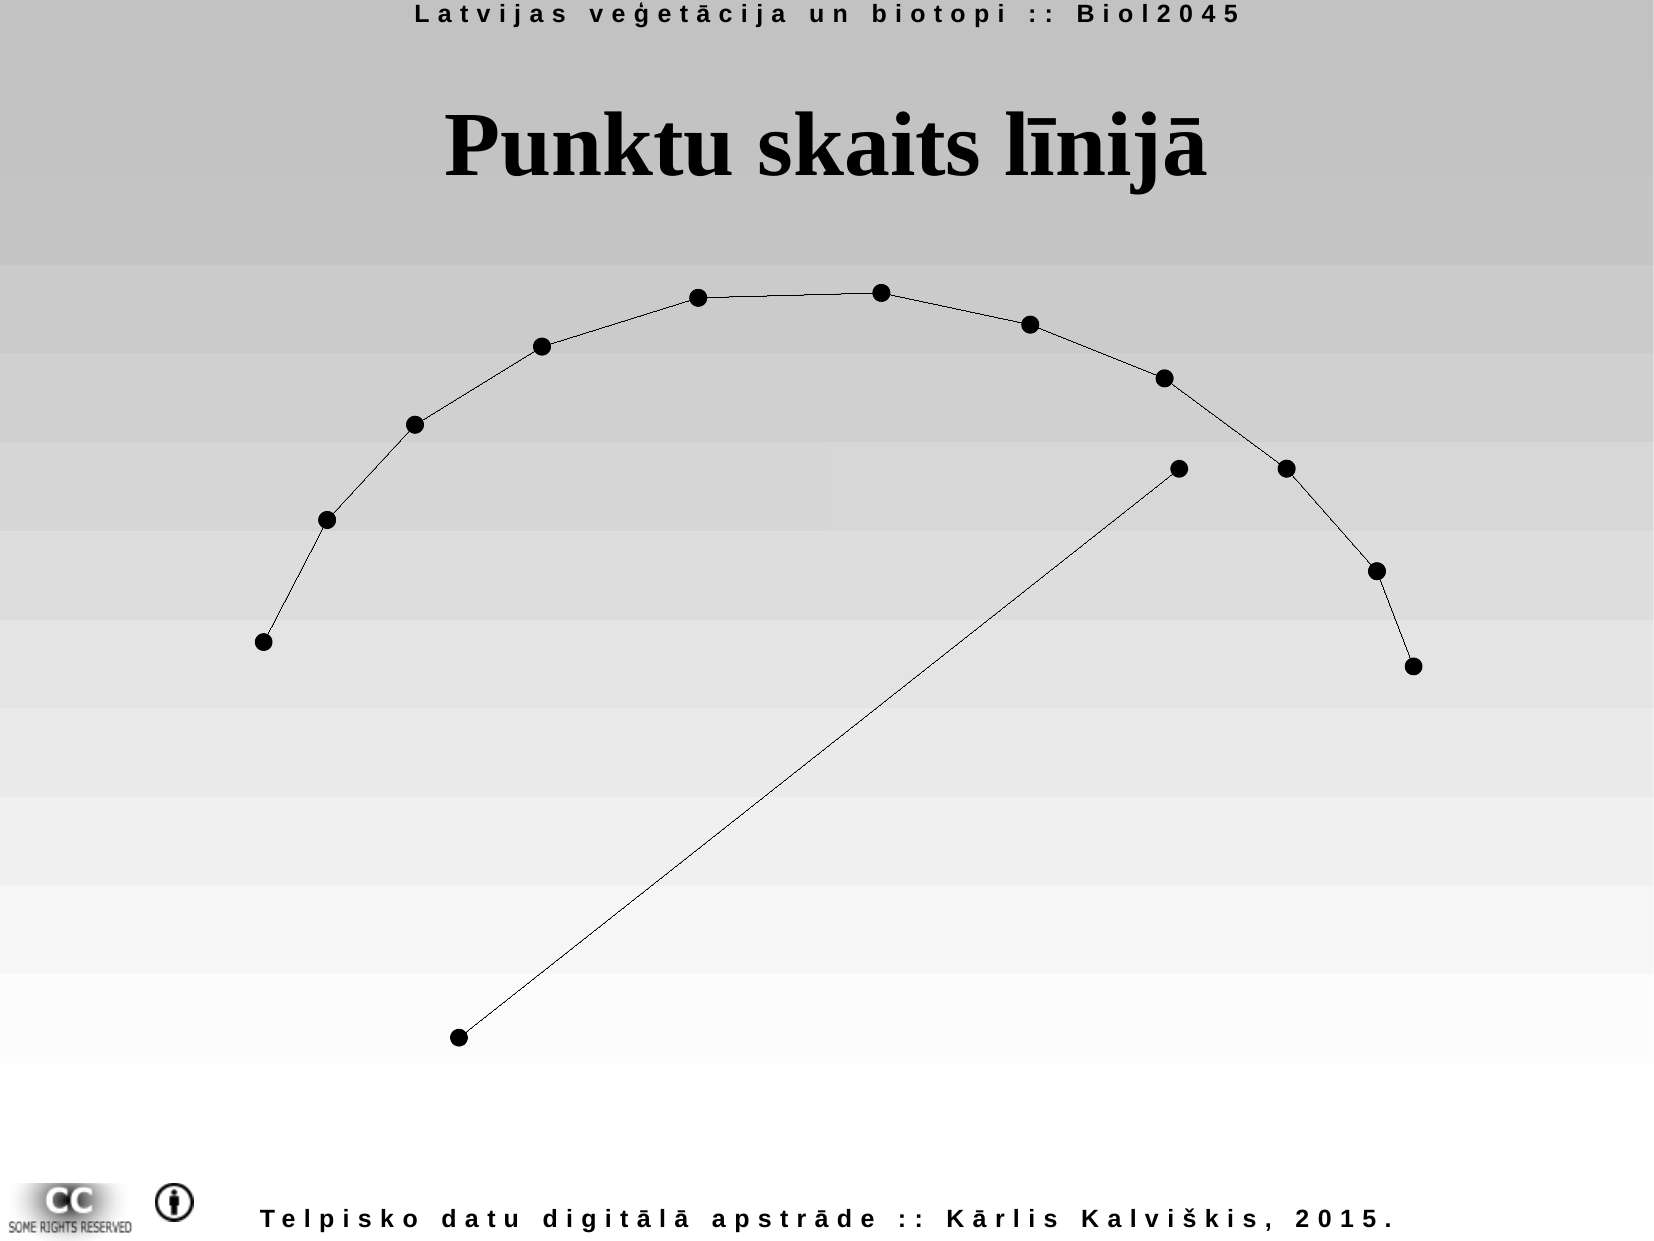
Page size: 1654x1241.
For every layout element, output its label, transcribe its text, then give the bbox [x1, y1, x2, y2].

picture [0, 287, 1654, 1241]
title Punktu skaits līnijā [0, 1, 1654, 287]
